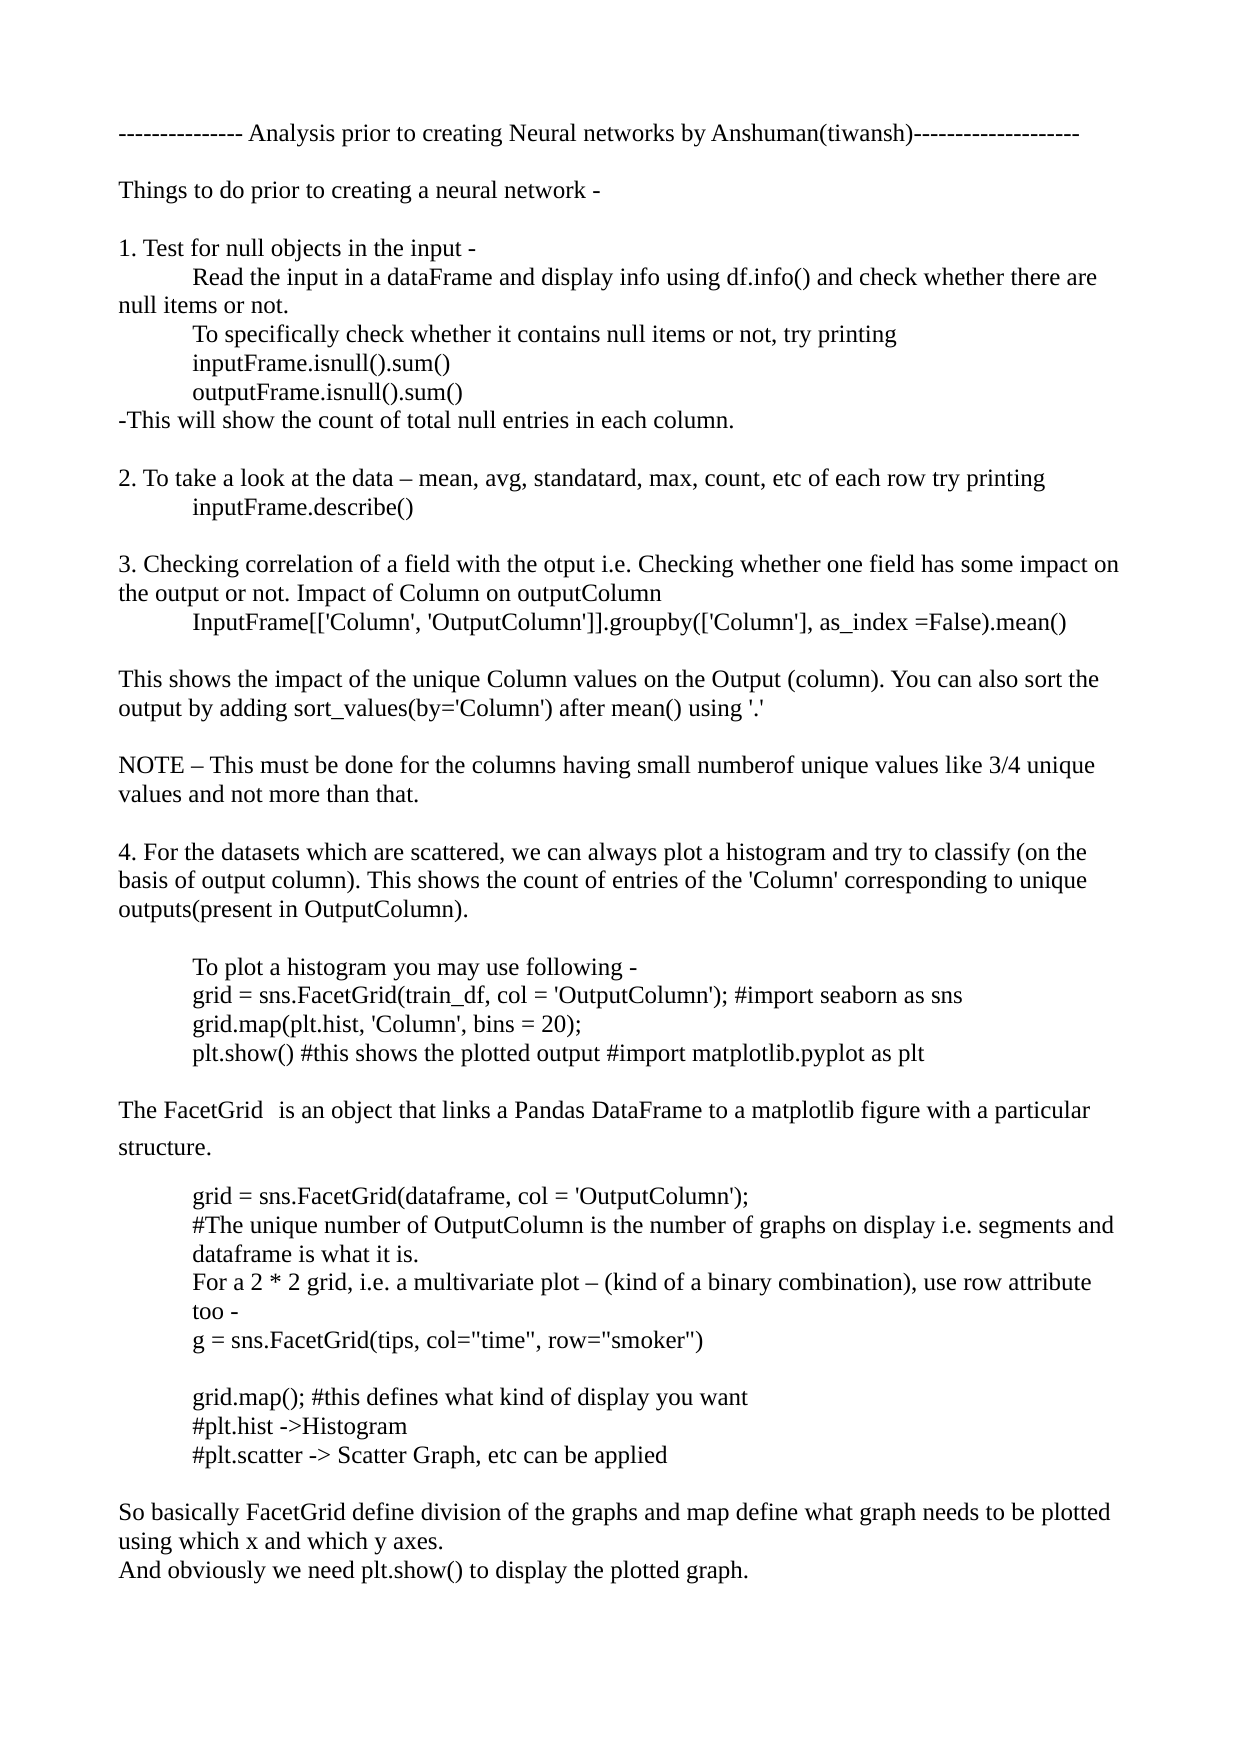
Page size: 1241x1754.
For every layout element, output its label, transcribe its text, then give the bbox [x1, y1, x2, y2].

text The FacetGrid is an object that links a Pandas DataFrame to a matplotlib figure with a particular structure. [118, 1096, 1122, 1161]
text #plt.hist ->Histogram [118, 1411, 1122, 1440]
text grid.map(); #this defines what kind of display you want [118, 1382, 1122, 1411]
text grid = sns.FacetGrid(train_df, col = 'OutputColumn'); #import seaborn as sns [118, 981, 1122, 1009]
text grid.map(plt.hist, 'Column', bins = 20); [118, 1009, 1122, 1038]
text --------------- Analysis prior to creating Neural networks by Anshuman(tiwansh)-------------------- [118, 118, 1122, 147]
text 2. To take a look at the data – mean, avg, standatard, max, count, etc of each row try printing [118, 463, 1122, 492]
text plt.show() #this shows the plotted output #import matplotlib.pyplot as plt [118, 1038, 1122, 1067]
text -This will show the count of total null entries in each column. [118, 406, 1122, 434]
text For a 2 * 2 grid, i.e. a multivariate plot – (kind of a binary combination), use row attribute too - [118, 1267, 1122, 1325]
text NOTE – This must be done for the columns having small numberof unique values like 3/4 unique values and not more than that. [118, 751, 1122, 808]
text And obviously we need plt.show() to display the plotted graph. [118, 1555, 1122, 1584]
text inputFrame.isnull().sum() [118, 348, 1122, 377]
text This shows the impact of the unique Column values on the Output (column). You can also sort the output by adding sort_values(by='Column') after mean() using '.' [118, 664, 1122, 722]
text grid = sns.FacetGrid(dataframe, col = 'OutputColumn'); [118, 1181, 1122, 1210]
text 4. For the datasets which are scattered, we can always plot a histogram and try to classify (on the basis of output column). This shows the count of entries of the 'Column' corresponding to unique outputs(present in OutputColumn). [118, 837, 1122, 923]
text InputFrame[['Column', 'OutputColumn']].groupby(['Column'], as_index =False).mean() [118, 607, 1122, 636]
text #plt.scatter -> Scatter Graph, etc can be applied [118, 1440, 1122, 1469]
text To plot a histogram you may use following - [118, 952, 1122, 981]
text g = sns.FacetGrid(tips, col="time", row="smoker") [118, 1325, 1122, 1354]
text 3. Checking correlation of a field with the otput i.e. Checking whether one field has some impact on the output or not. Impact of Column on outputColumn [118, 549, 1122, 607]
text Read the input in a dataFrame and display info using df.info() and check whether there are null items or not. To specifically check whether it contains null items or not, try printing [118, 262, 1122, 348]
text Things to do prior to creating a neural network - [118, 176, 1122, 204]
text So basically FacetGrid define division of the graphs and map define what graph needs to be plotted using which x and which y axes. [118, 1497, 1122, 1555]
text #The unique number of OutputColumn is the number of graphs on display i.e. segments and dataframe is what it is. [118, 1210, 1122, 1267]
text inputFrame.describe() [118, 492, 1122, 521]
text 1. Test for null objects in the input - [118, 233, 1122, 262]
text outputFrame.isnull().sum() [118, 377, 1122, 406]
